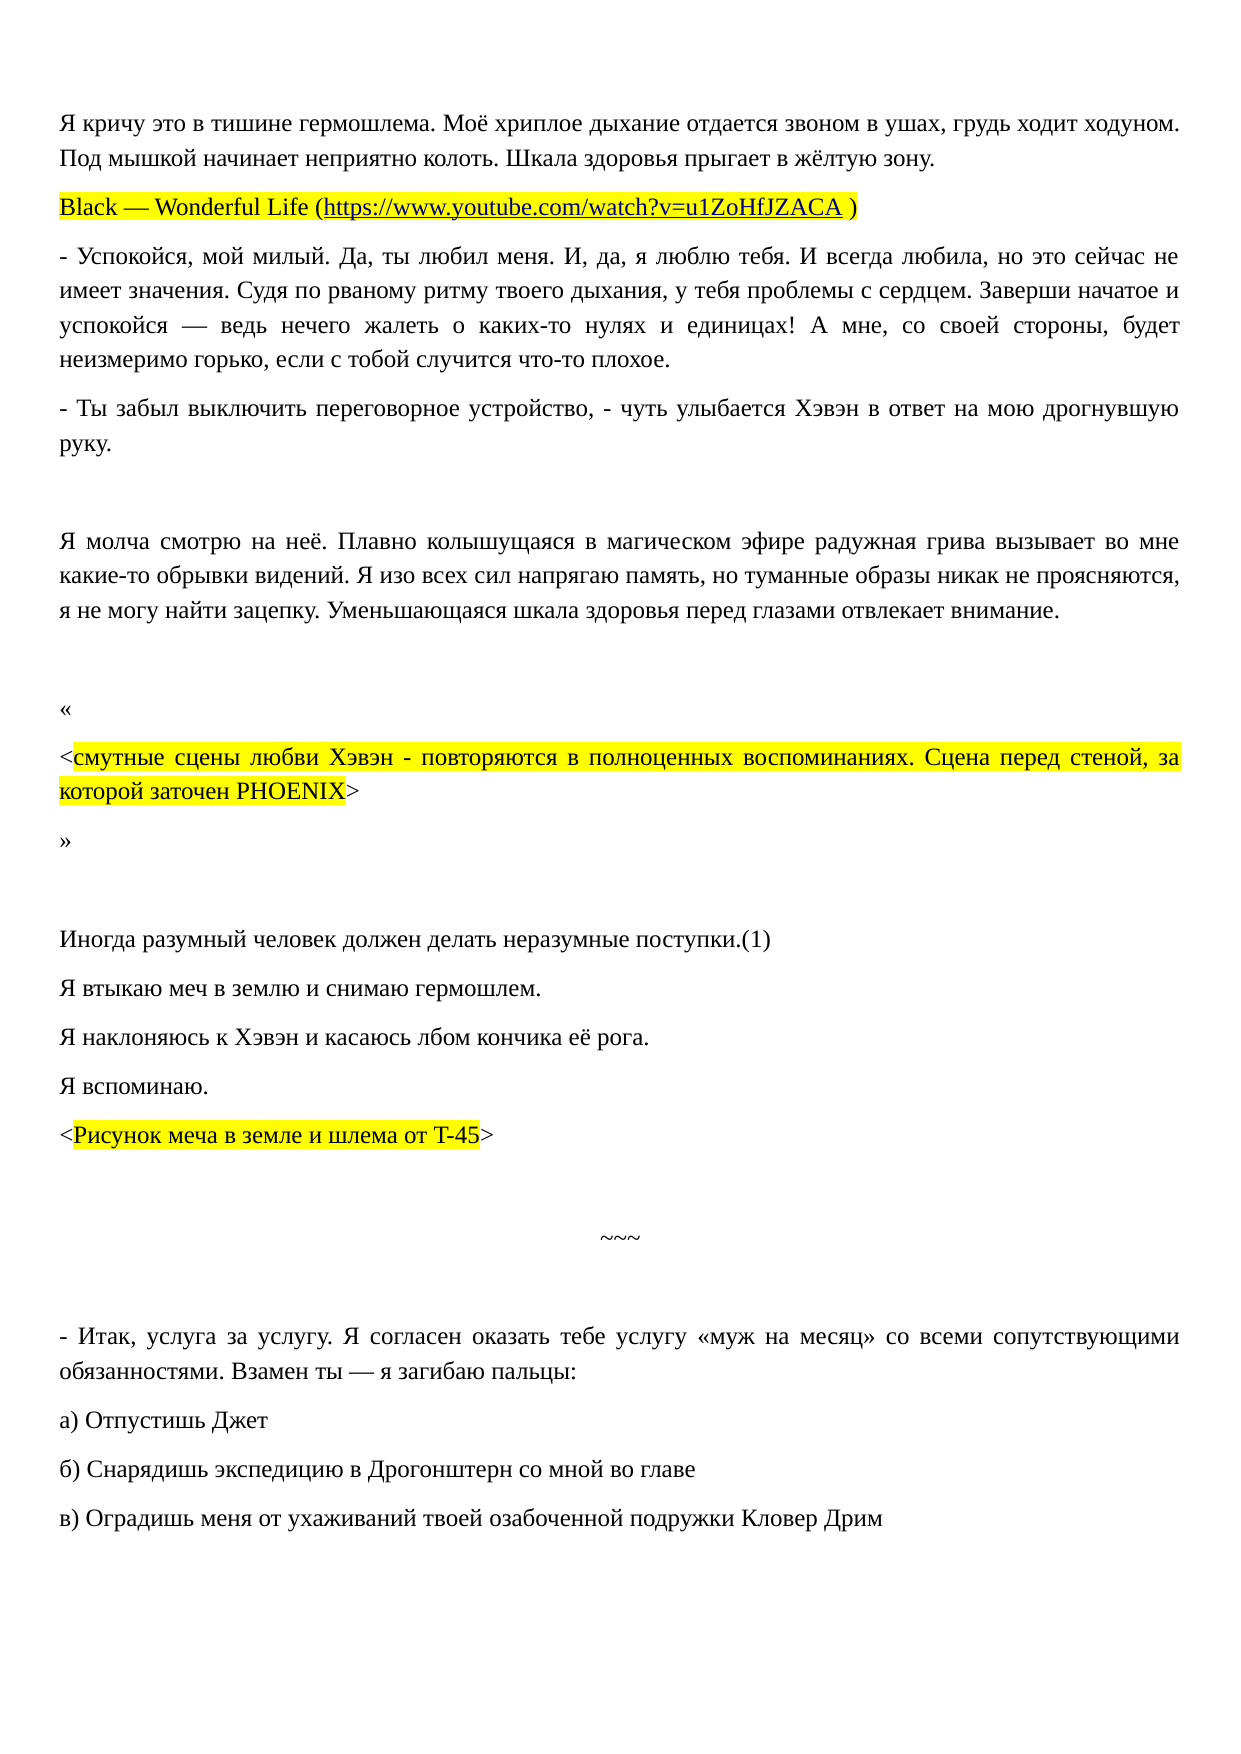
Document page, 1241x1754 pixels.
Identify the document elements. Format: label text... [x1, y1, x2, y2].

text Я молча смотрю на неё. Плавно колышущаяся в магическом эфире радужная грива вызывает во мне какие-то обрывки видений. Я изо всех сил напрягаю память, но туманные образы никак не проясняются, я не могу найти зацепку. Уменьшающаяся шкала здоровья перед глазами отвлекает внимание. [59, 526, 1181, 623]
text - Ты забыл выключить переговорное устройство, - чуть улыбается Хэвэн в ответ на мою дрогнувшую руку. [59, 393, 1181, 456]
text б) Снарядишь экспедицию в Дрогонштерн со мной во главе [59, 1454, 1181, 1483]
text « [59, 693, 1181, 722]
text - Итак, услуга за услугу. Я согласен оказать тебе услугу «муж на месяц» со всеми сопутствующими обязанностями. Взамен ты — я загибаю пальцы: [59, 1321, 1181, 1385]
text - Успокойся, мой милый. Да, ты любил меня. И, да, я люблю тебя. И всегда любила, но это сейчас не имеет значения. Судя по рваному ритму твоего дыхания, у тебя проблемы с сердцем. Заверши начатое и успокойся — ведь нечего жалеть о каких-то нулях и единицах! А мне, со своей стороны, будет неизмеримо горько, если с тобой случится что-то плохое. [59, 241, 1181, 373]
text Я втыкаю меч в землю и снимаю гермошлем. [59, 973, 1181, 1001]
text » [59, 826, 1181, 854]
text в) Оградишь меня от ухаживаний твоей озабоченной подружки Кловер Дрим [59, 1503, 1181, 1532]
text Я вспоминаю. [59, 1071, 1181, 1099]
text а) Отпустишь Джет [59, 1405, 1181, 1434]
text <смутные сцены любви Хэвэн - повторяются в полноценных воспоминаниях. Сцена перед стеной, за которой заточен PHOENIX> [59, 742, 1181, 805]
text <Рисунок меча в земле и шлема от T-45> [59, 1120, 1181, 1149]
text ~~~ [59, 1223, 1181, 1252]
text Иногда разумный человек должен делать неразумные поступки.(1) [59, 924, 1181, 952]
text Black — Wonderful Life (https://www.youtube.com/watch?v=u1ZoHfJZACA ) [59, 192, 1181, 220]
text Я наклоняюсь к Хэвэн и касаюсь лбом кончика её рога. [59, 1022, 1181, 1051]
text Я кричу это в тишине гермошлема. Моё хриплое дыхание отдается звоном в ушах, грудь ходит ходуном. Под мышкой начинает неприятно колоть. Шкала здоровья прыгает в жёлтую зону. [59, 108, 1181, 171]
